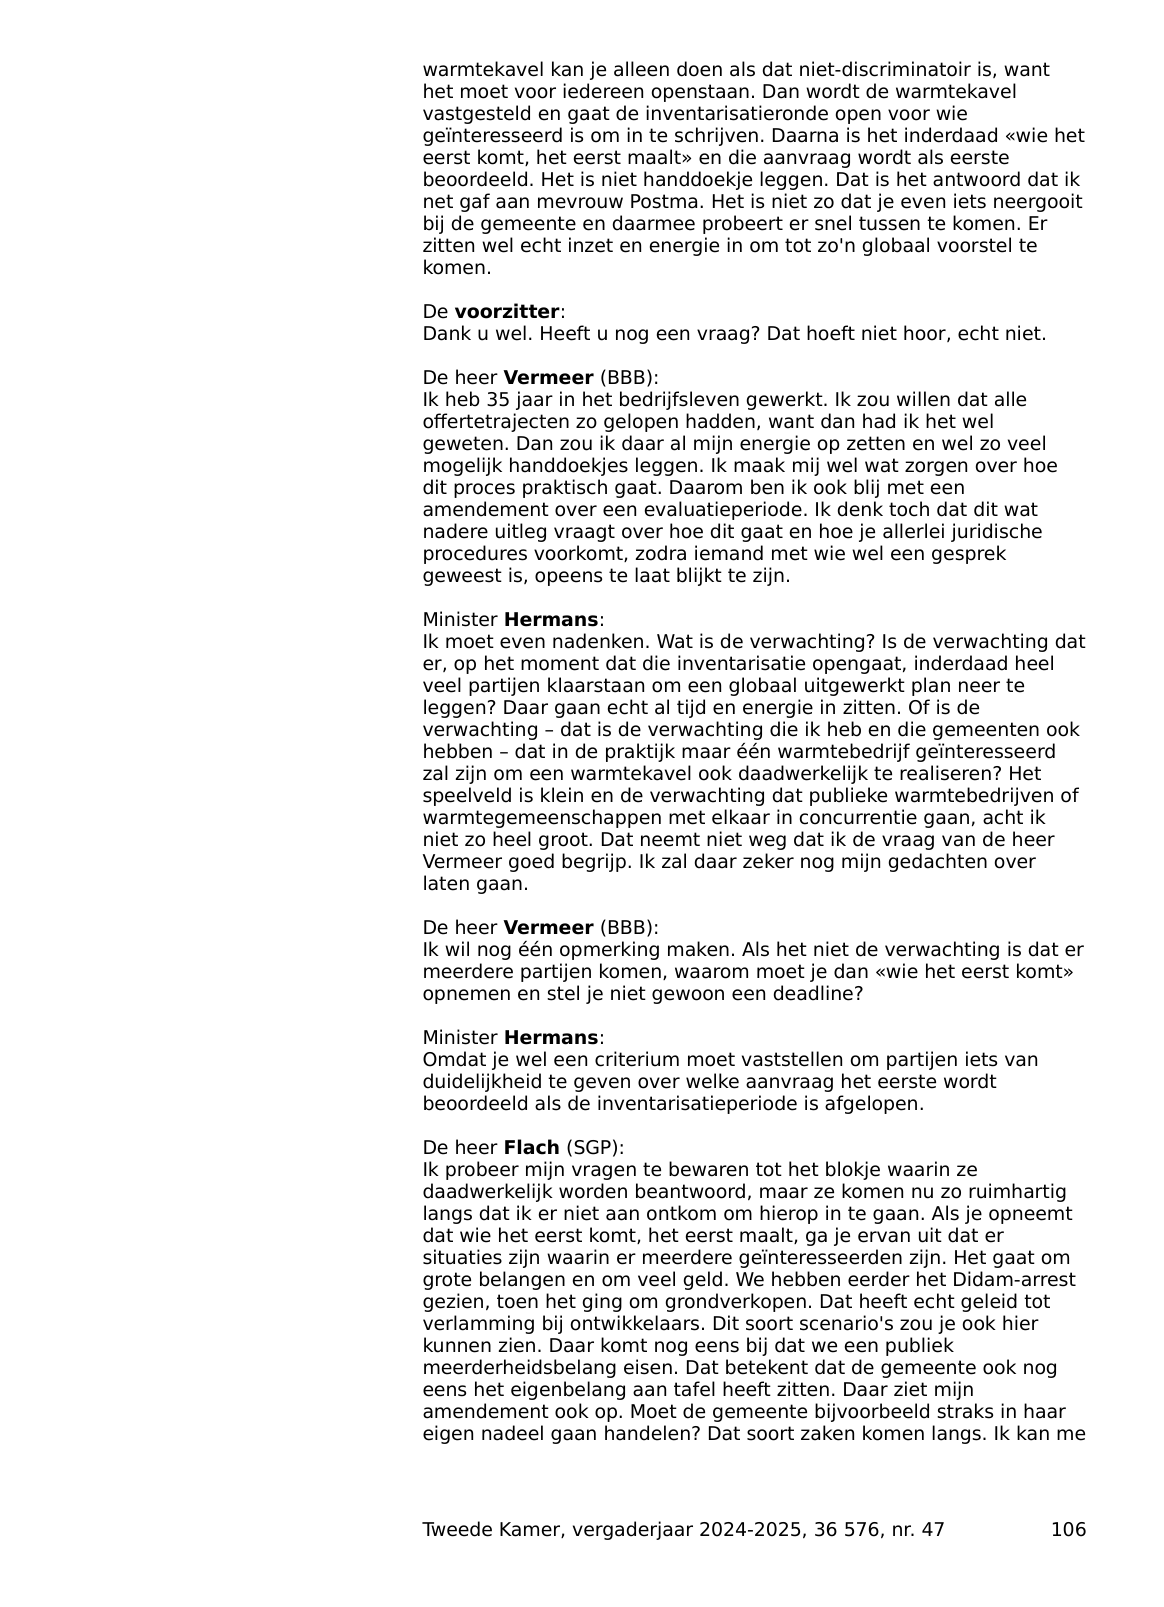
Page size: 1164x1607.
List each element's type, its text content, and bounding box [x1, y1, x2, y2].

text Ik wil nog één opmerking maken. Als het niet de verwachting is dat er meerdere partijen komen, waarom moet je dan «wie het eerst komt» opnemen en stel je niet gewoon een deadline? [422, 939, 1087, 1005]
text Dank u wel. Heeft u nog een vraag? Dat hoeft niet hoor, echt niet. [422, 323, 1087, 345]
text De voorzitter: [422, 301, 1087, 323]
text De heer Vermeer (BBB): [422, 917, 1087, 939]
text Minister Hermans: [422, 1027, 1087, 1049]
text De heer Vermeer (BBB): [422, 367, 1087, 389]
text Minister Hermans: [422, 609, 1087, 631]
text Ik probeer mijn vragen te bewaren tot het blokje waarin ze daadwerkelijk worden beantwoord, maar ze komen nu zo ruimhartig langs dat ik er niet aan ontkom om hierop in te gaan. Als je opneemt dat wie het eerst komt, het eerst maalt, ga je ervan uit dat er situaties zijn waarin er meerdere geïnteresseerden zijn. Het gaat om grote belangen en om veel geld. We hebben eerder het Didam-arrest gezien, toen het ging om grondverkopen. Dat heeft echt geleid tot verlamming bij ontwikkelaars. Dit soort scenario's zou je ook hier kunnen zien. Daar komt nog eens bij dat we een publiek meerderheidsbelang eisen. Dat betekent dat de gemeente ook nog eens het eigenbelang aan tafel heeft zitten. Daar ziet mijn amendement ook op. Moet de gemeente bijvoorbeeld straks in haar eigen nadeel gaan handelen? Dat soort zaken komen langs. Ik kan me [422, 1159, 1087, 1445]
text Ik moet even nadenken. Wat is de verwachting? Is de verwachting dat er, op het moment dat die inventarisatie opengaat, inderdaad heel veel partijen klaarstaan om een globaal uitgewerkt plan neer te leggen? Daar gaan echt al tijd en energie in zitten. Of is de verwachting – dat is de verwachting die ik heb en die gemeenten ook hebben – dat in de praktijk maar één warmtebedrijf geïnteresseerd zal zijn om een warmtekavel ook daadwerkelijk te realiseren? Het speelveld is klein en de verwachting dat publieke warmtebedrijven of warmtegemeenschappen met elkaar in concurrentie gaan, acht ik niet zo heel groot. Dat neemt niet weg dat ik de vraag van de heer Vermeer goed begrijp. Ik zal daar zeker nog mijn gedachten over laten gaan. [422, 631, 1087, 895]
text Omdat je wel een criterium moet vaststellen om partijen iets van duidelijkheid te geven over welke aanvraag het eerste wordt beoordeeld als de inventarisatieperiode is afgelopen. [422, 1049, 1087, 1115]
text warmtekavel kan je alleen doen als dat niet-discriminatoir is, want het moet voor iedereen openstaan. Dan wordt de warmtekavel vastgesteld en gaat de inventarisatieronde open voor wie geïnteresseerd is om in te schrijven. Daarna is het inderdaad «wie het eerst komt, het eerst maalt» en die aanvraag wordt als eerste beoordeeld. Het is niet handdoekje leggen. Dat is het antwoord dat ik net gaf aan mevrouw Postma. Het is niet zo dat je even iets neergooit bij de gemeente en daarmee probeert er snel tussen te komen. Er zitten wel echt inzet en energie in om tot zo'n globaal voorstel te komen. [422, 59, 1087, 279]
text De heer Flach (SGP): [422, 1137, 1087, 1159]
text Ik heb 35 jaar in het bedrijfsleven gewerkt. Ik zou willen dat alle offertetrajecten zo gelopen hadden, want dan had ik het wel geweten. Dan zou ik daar al mijn energie op zetten en wel zo veel mogelijk handdoekjes leggen. Ik maak mij wel wat zorgen over hoe dit proces praktisch gaat. Daarom ben ik ook blij met een amendement over een evaluatieperiode. Ik denk toch dat dit wat nadere uitleg vraagt over hoe dit gaat en hoe je allerlei juridische procedures voorkomt, zodra iemand met wie wel een gesprek geweest is, opeens te laat blijkt te zijn. [422, 389, 1087, 587]
